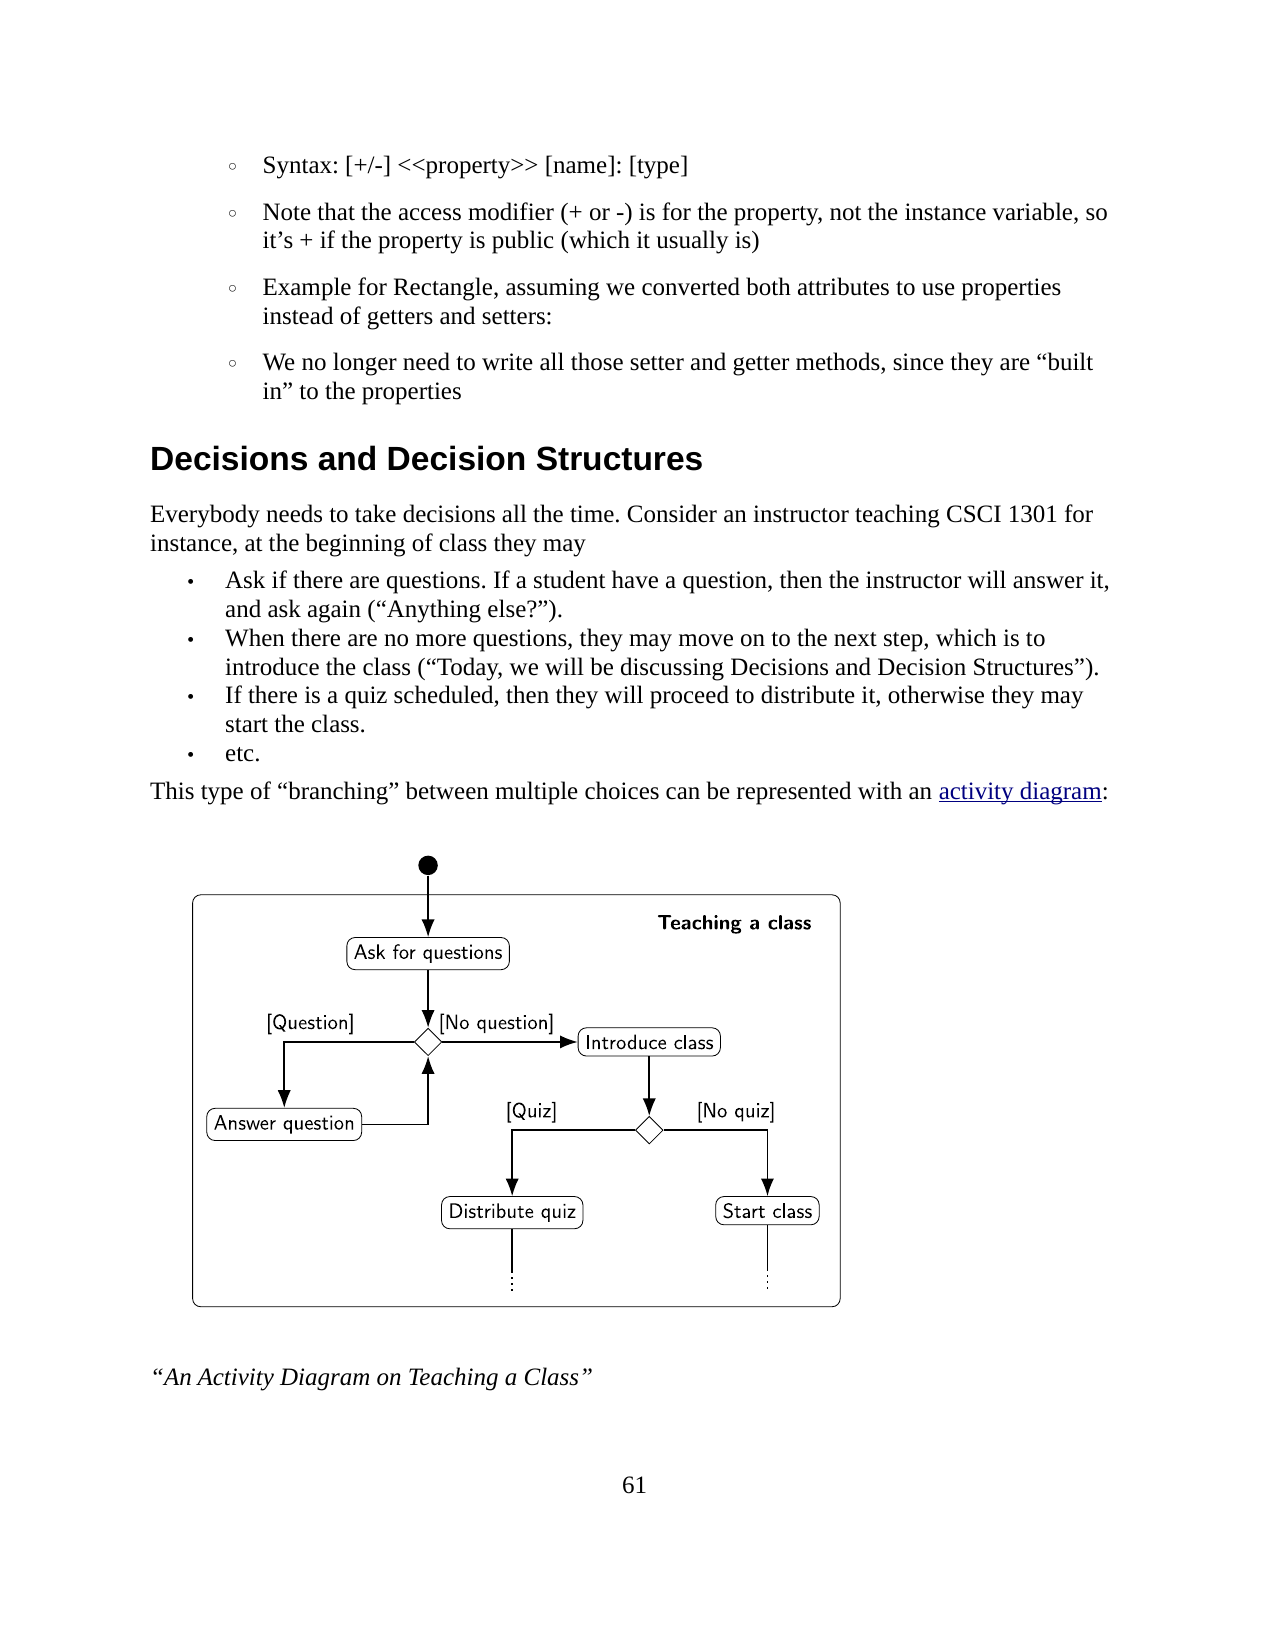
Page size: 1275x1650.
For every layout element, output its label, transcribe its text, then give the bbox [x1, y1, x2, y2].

list If there is a quiz scheduled, then they will proceed to distribute it, otherwise they may start the class. [187, 681, 1125, 738]
list etc. [187, 738, 1125, 767]
subtitle Decisions and Decision Structures [150, 439, 1125, 478]
text This type of “branching” between multiple choices can be represented with an activity diagram: [150, 776, 1125, 804]
list Syntax: [+/-] <<property>> [name]: [type] [225, 150, 1125, 179]
text Everybody needs to take decisions all the time. Consider an instructor teaching CSCI 1301 for instance, at the beginning of class they may [150, 499, 1125, 557]
list Ask if there are questions. If a student have a question, then the instructor will answer it, and ask again (“Anything else?”). [187, 566, 1125, 623]
text “An Activity Diagram on Teaching a Class” [150, 1362, 1125, 1391]
list When there are no more questions, they may move on to the next step, which is to introduce the class (“Today, we will be discussing Decisions and Decision Structures”). [187, 623, 1125, 681]
list Example for Rectangle, assuming we converted both attributes to use properties instead of getters and setters: [225, 272, 1125, 329]
list Note that the access modifier (+ or -) is for the property, not the instance variable, so it’s + if the property is public (which it usually is) [225, 197, 1125, 254]
list We no longer need to write all those setter and getter methods, since they are “built in” to the properties [225, 347, 1125, 405]
